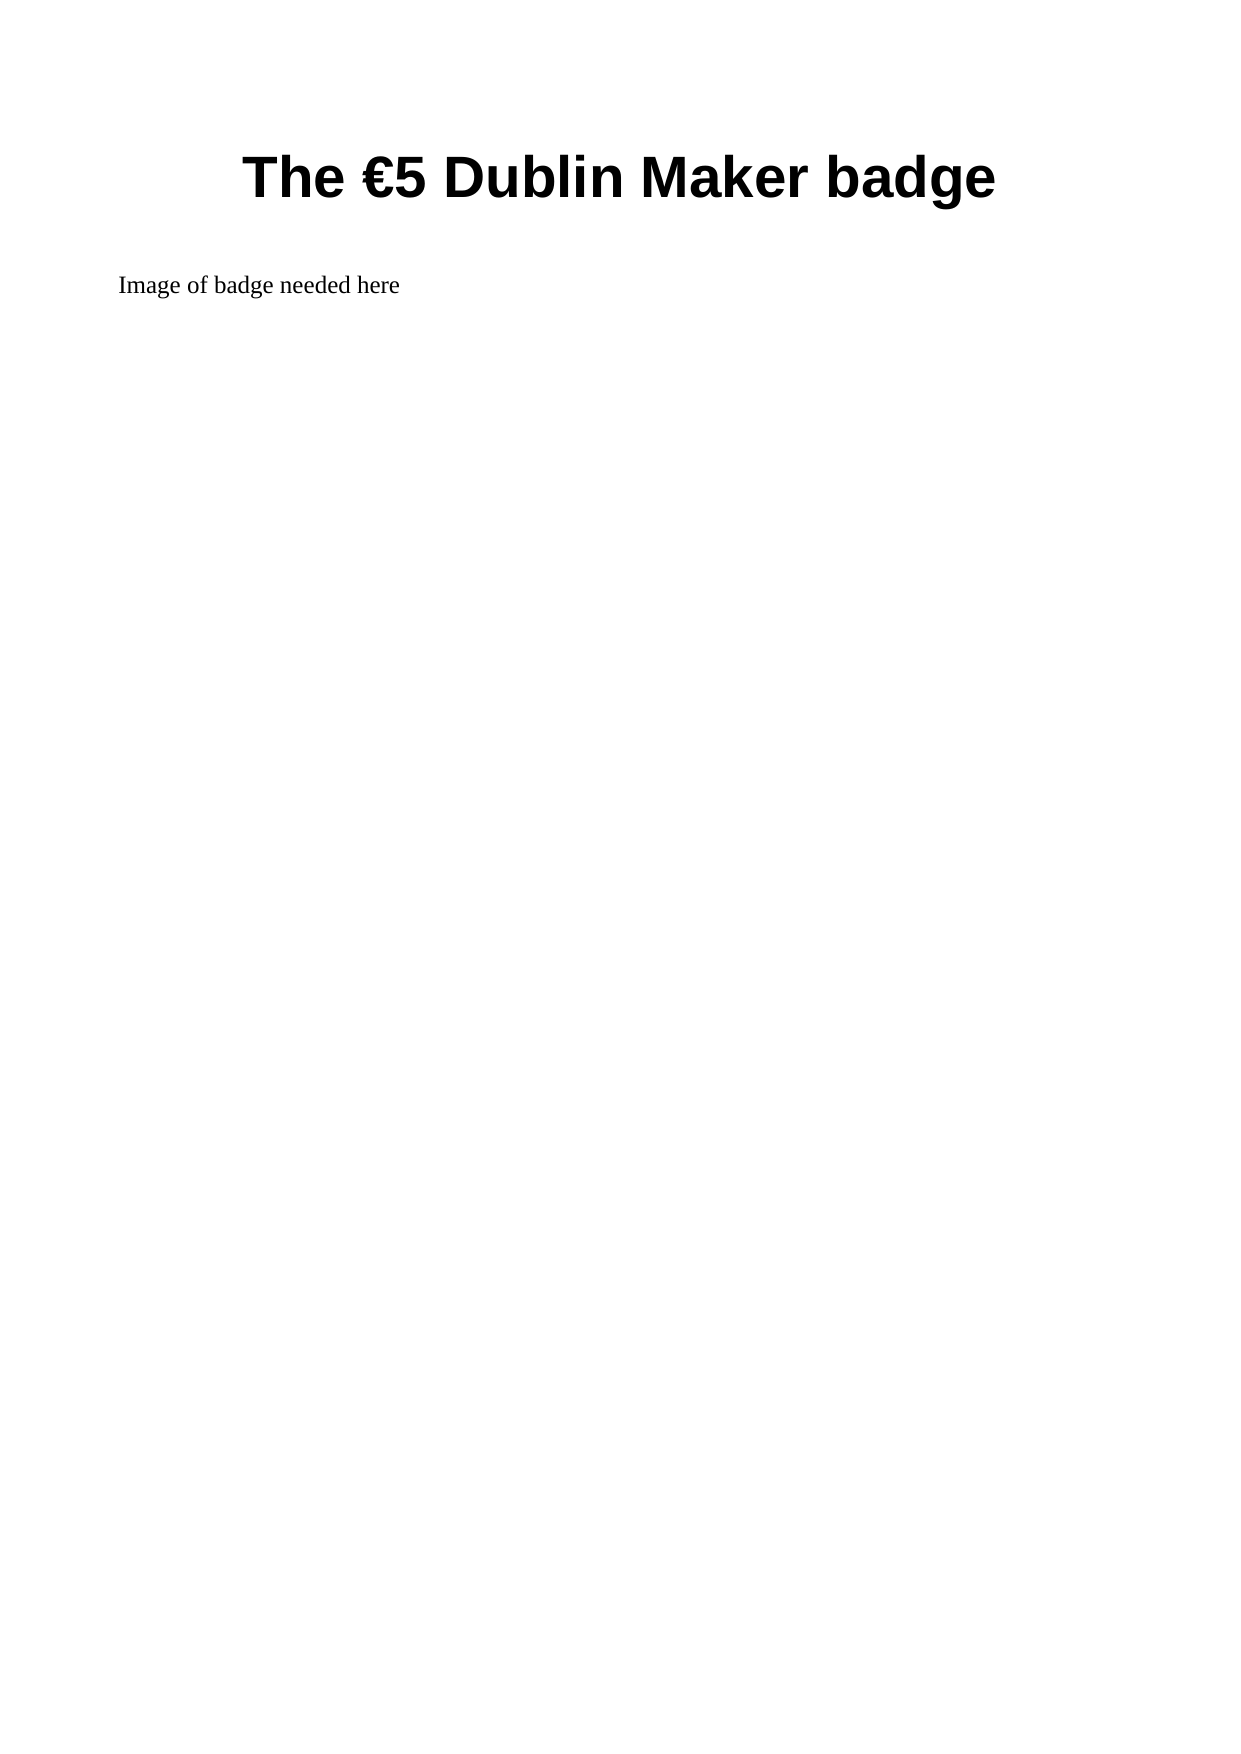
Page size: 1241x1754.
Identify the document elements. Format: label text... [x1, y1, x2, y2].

text Image of badge needed here [118, 270, 1122, 299]
title The €5 Dublin Maker badge [118, 143, 1122, 210]
